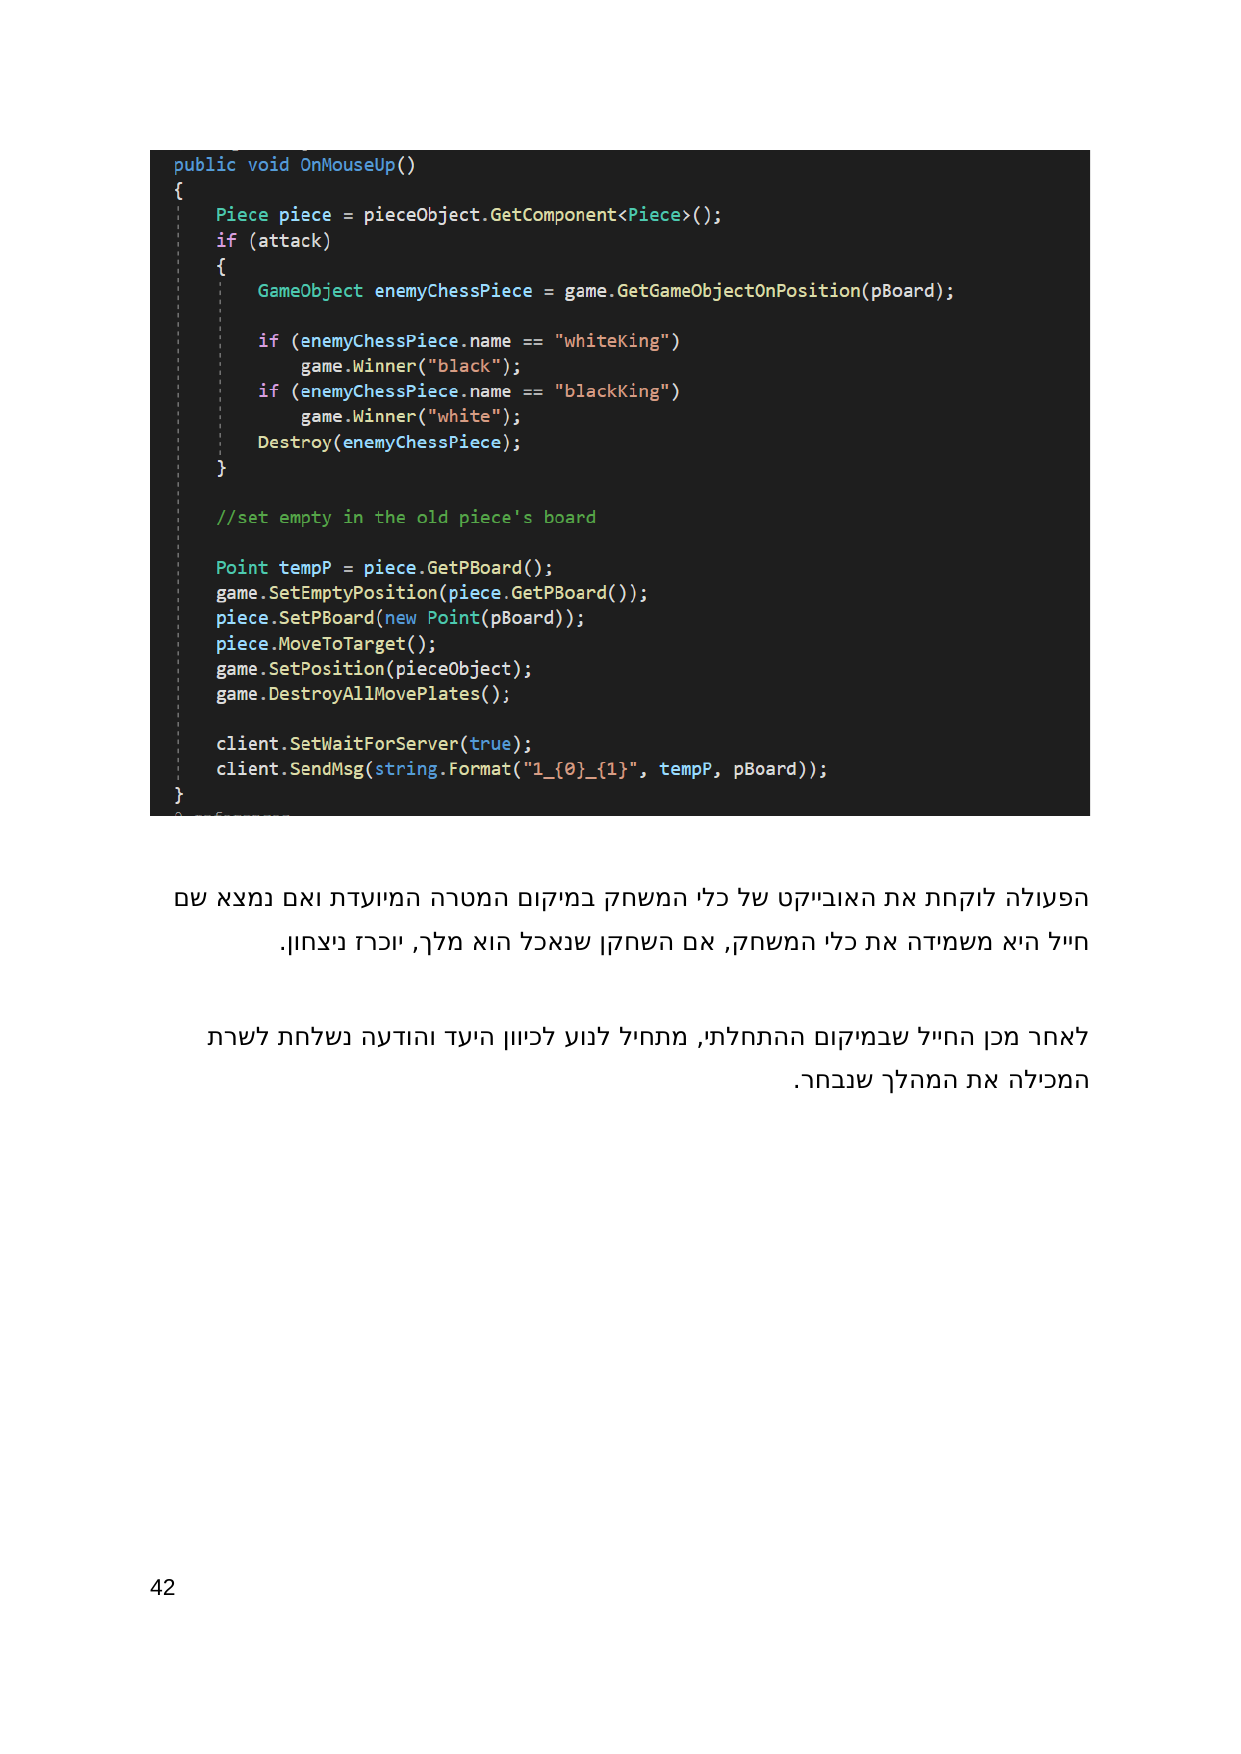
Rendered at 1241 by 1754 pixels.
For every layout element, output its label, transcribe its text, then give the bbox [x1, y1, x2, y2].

text לאחר מכן החייל שבמיקום ההתחלתי, מתחיל לנוע לכיוון היעד והודעה נשלחת לשרת המכילה את המהלך שנבחר. [150, 1022, 1090, 1095]
text הפעולה לוקחת את האובייקט של כלי המשחק במיקום המטרה המיועדת ואם נמצא שם חייל היא משמידה את כלי המשחק, אם השחקן שנאכל הוא מלך, יוכרז ניצחון. [150, 883, 1090, 956]
picture [150, 150, 1091, 816]
